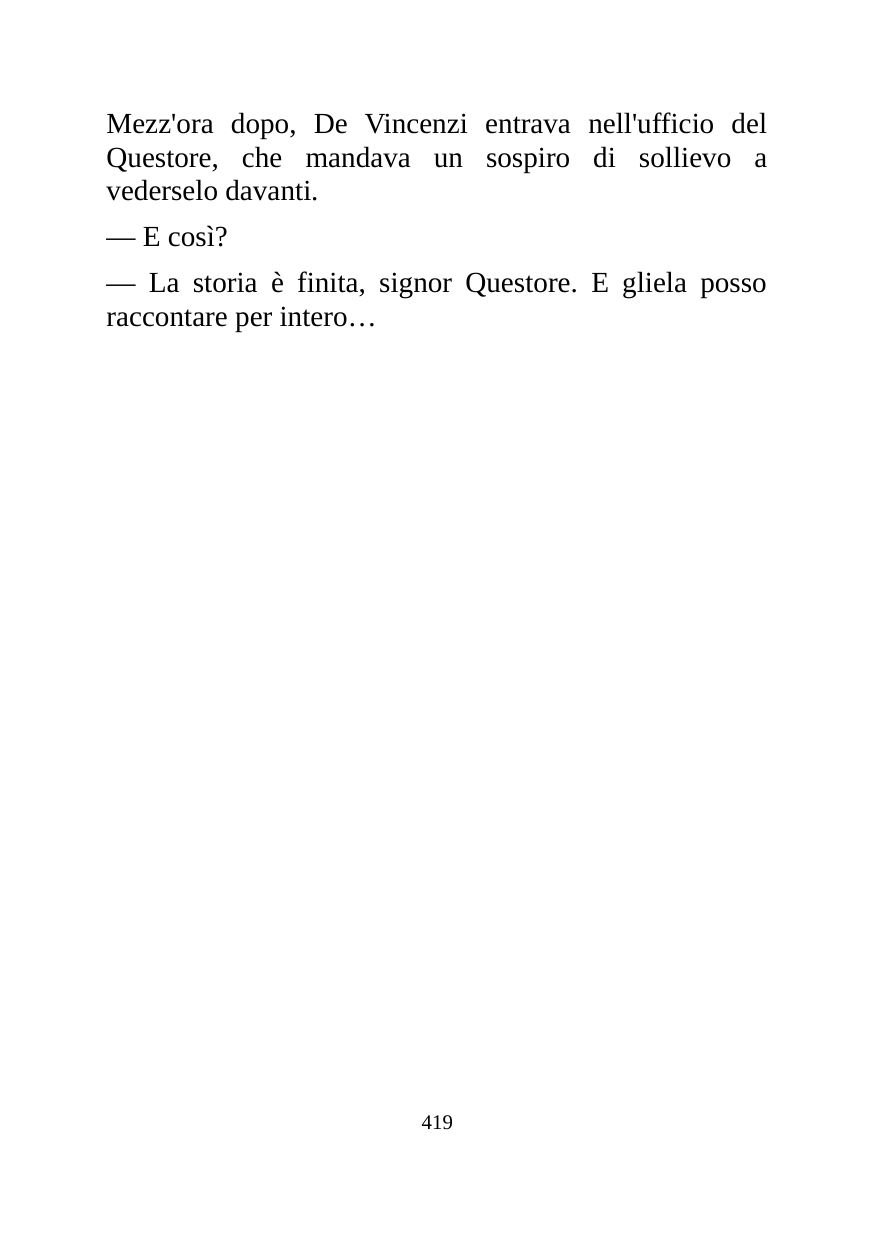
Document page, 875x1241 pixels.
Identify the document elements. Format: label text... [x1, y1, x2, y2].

text — E così? [106, 219, 768, 253]
text — La storia è finita, signor Questore. E gliela posso raccontare per intero… [106, 265, 768, 332]
text Mezz'ora dopo, De Vincenzi entrava nell'ufficio del Questore, che mandava un sospiro di sollievo a vederselo davanti. [106, 106, 768, 207]
